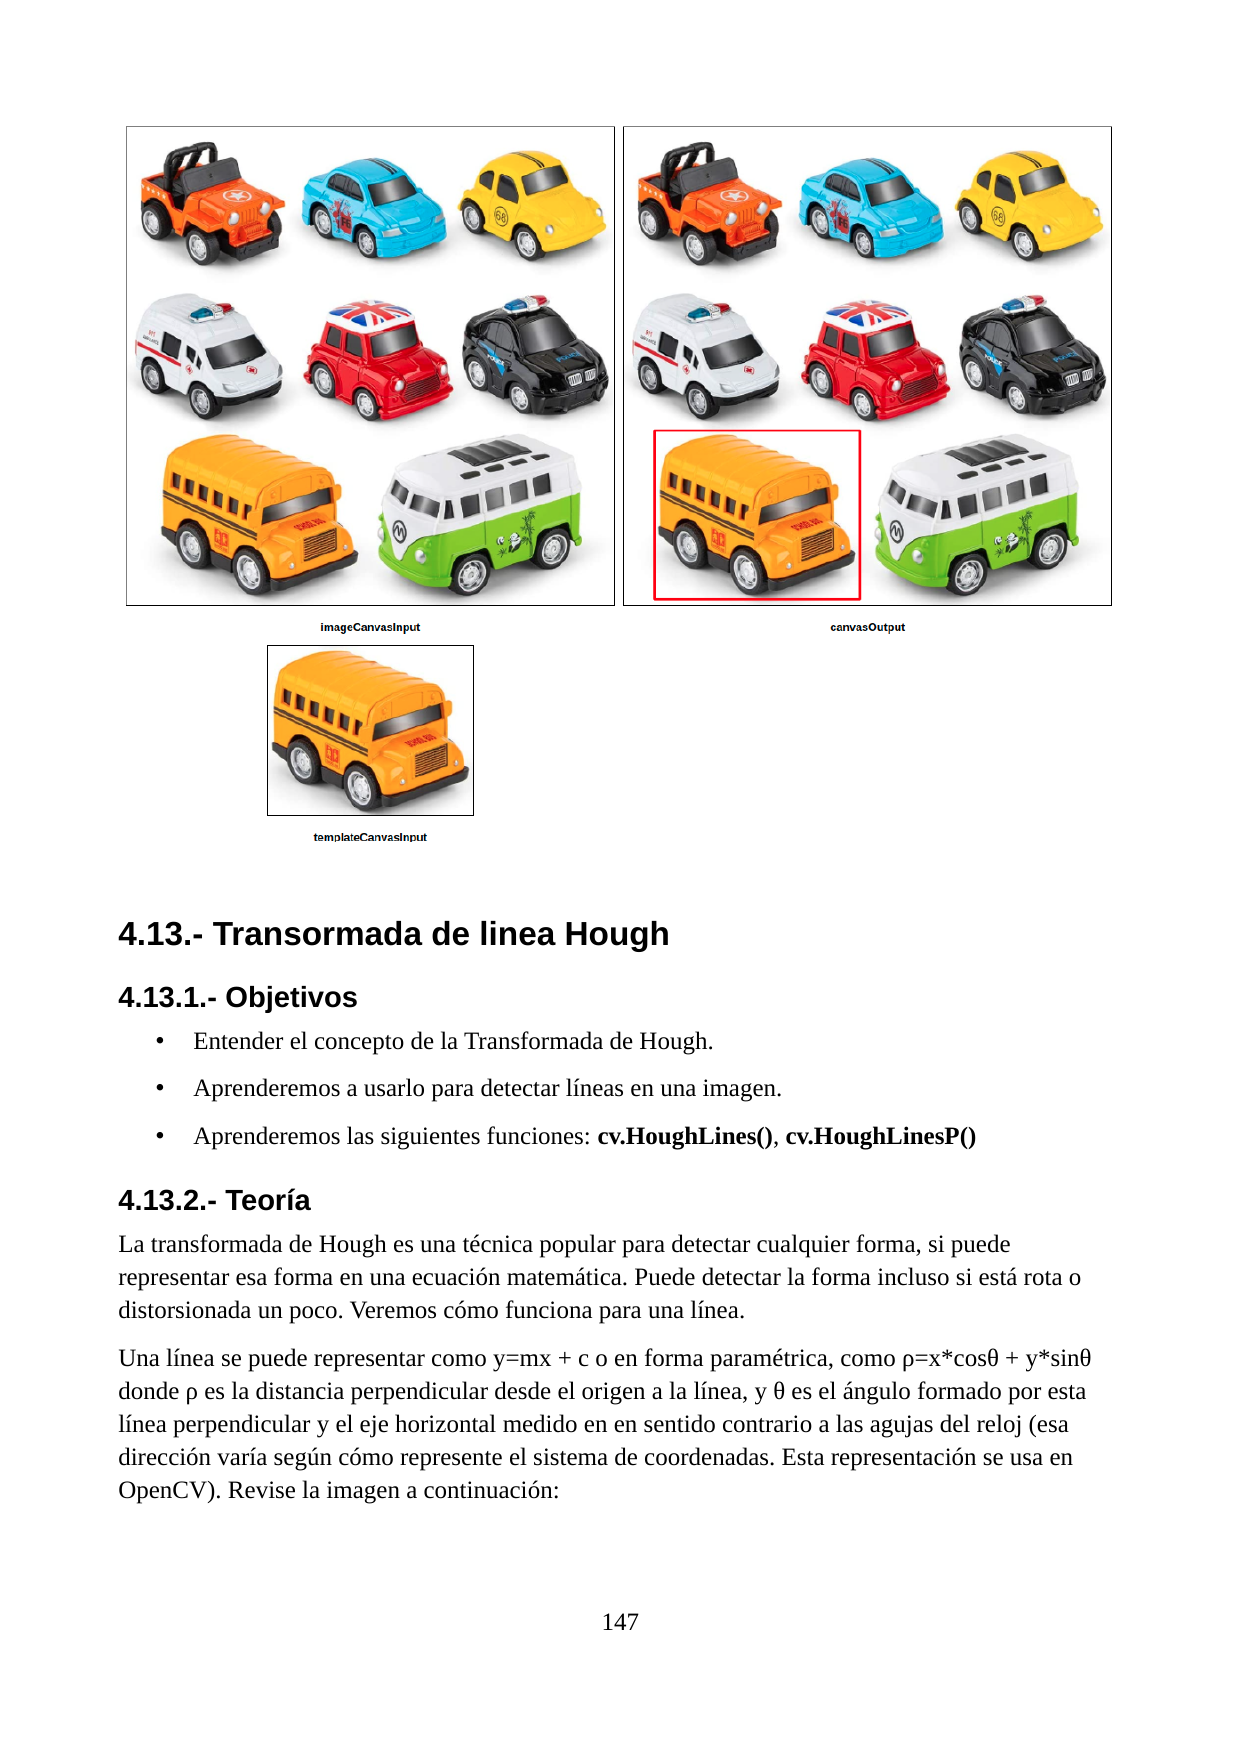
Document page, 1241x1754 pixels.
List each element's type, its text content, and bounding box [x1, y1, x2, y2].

text Una línea se puede representar como y=mx + c o en forma paramétrica, como ρ=x*cosθ + y*sinθ donde ρ es la distancia perpendicular desde el origen a la línea, y θ es el ángulo formado por esta línea perpendicular y el eje horizontal medido en en sentido contrario a las agujas del reloj (esa dirección varía según cómo represente el sistema de coordenadas. Esta representación se usa en OpenCV). Revise la imagen a continuación: [118, 1343, 1122, 1504]
subtitle Objetivos [118, 980, 1122, 1013]
list Aprenderemos a usarlo para detectar líneas en una imagen. [156, 1073, 1122, 1102]
list Aprenderemos las siguientes funciones: cv.HoughLines(), cv.HoughLinesP() [156, 1121, 1122, 1150]
list Entender el concepto de la Transformada de Hough. [156, 1026, 1122, 1054]
text La transformada de Hough es una técnica popular para detectar cualquier forma, si puede representar esa forma en una ecuación matemática. Puede detectar la forma incluso si está rota o distorsionada un poco. Veremos cómo funciona para una línea. [118, 1229, 1122, 1324]
picture [118, 118, 1123, 842]
subtitle Transormada de linea Hough [118, 914, 1122, 953]
subtitle Teoría [118, 1183, 1122, 1217]
